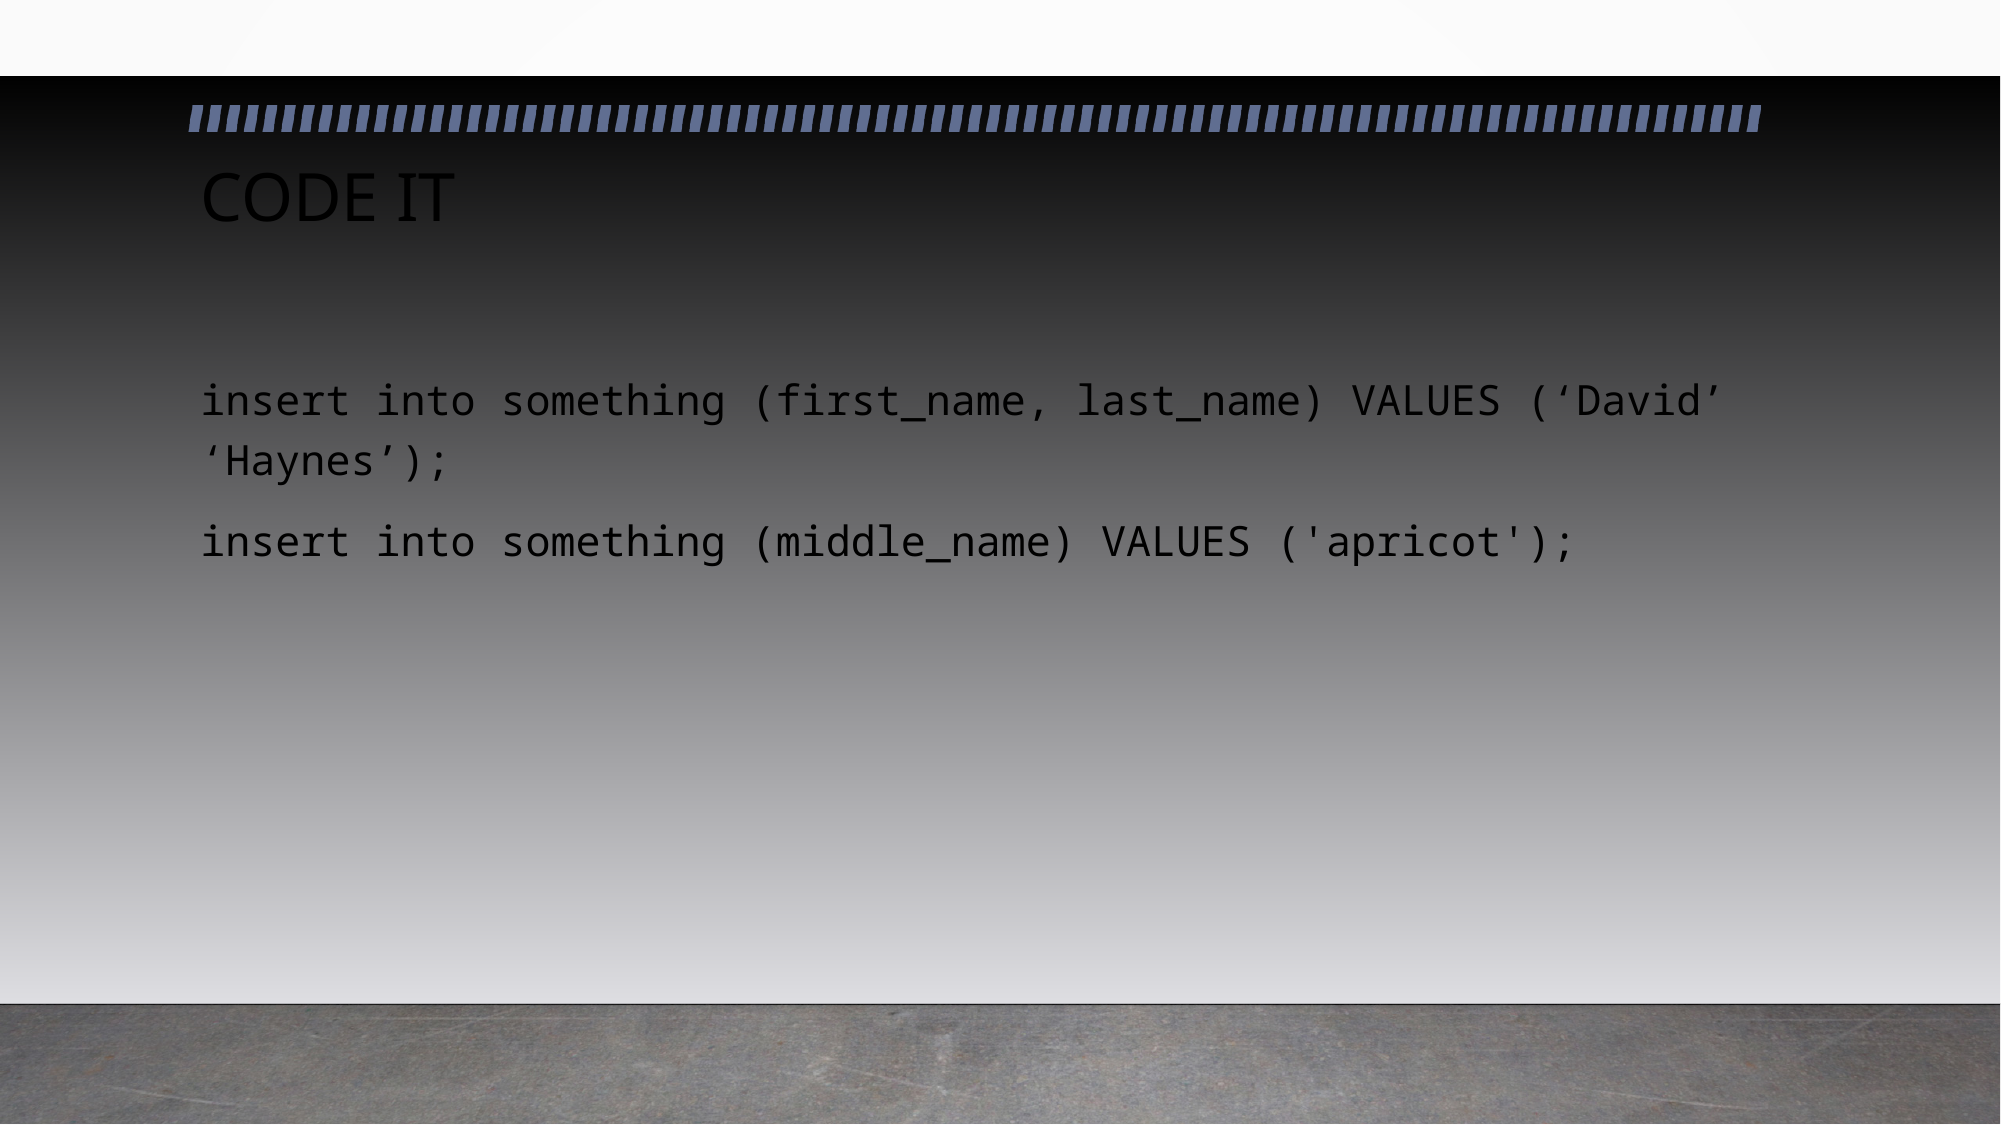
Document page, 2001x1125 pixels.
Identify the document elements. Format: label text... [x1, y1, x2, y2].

list insert into something (first_name, last_name) VALUES (‘David’ ‘Haynes’); insert into something (middle_name) VALUES ('apricot'); [185, 356, 1761, 897]
title CODE IT [185, 156, 1761, 329]
